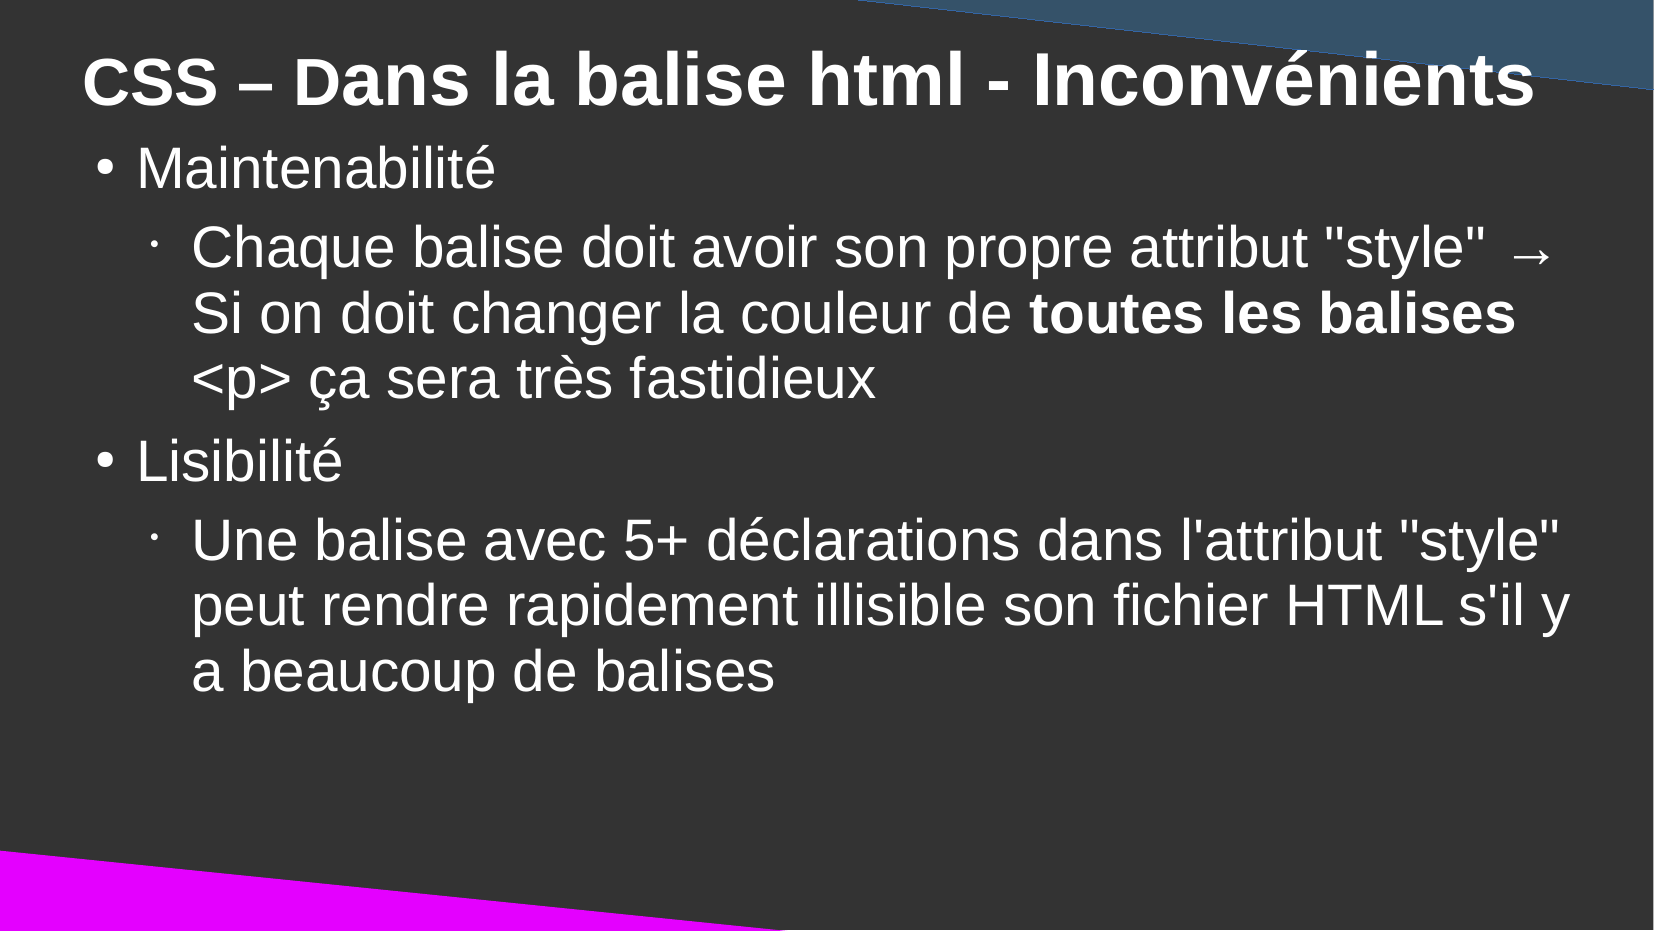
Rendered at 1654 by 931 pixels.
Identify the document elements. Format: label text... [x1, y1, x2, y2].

list Maintenabilité Chaque balise doit avoir son propre attribut "style" → Si on doit changer la couleur de toutes les balises <p> ça sera très fastidieux Lisibilité Une balise avec 5+ déclarations dans l'attribut "style" peut rendre rapidement illisible son fichier HTML s'il y a beaucoup de balises [80, 135, 1605, 709]
text_box [0, 850, 788, 931]
title CSS – Dans la balise html - Inconvénients [82, 37, 1571, 132]
text_box [858, 0, 1654, 90]
